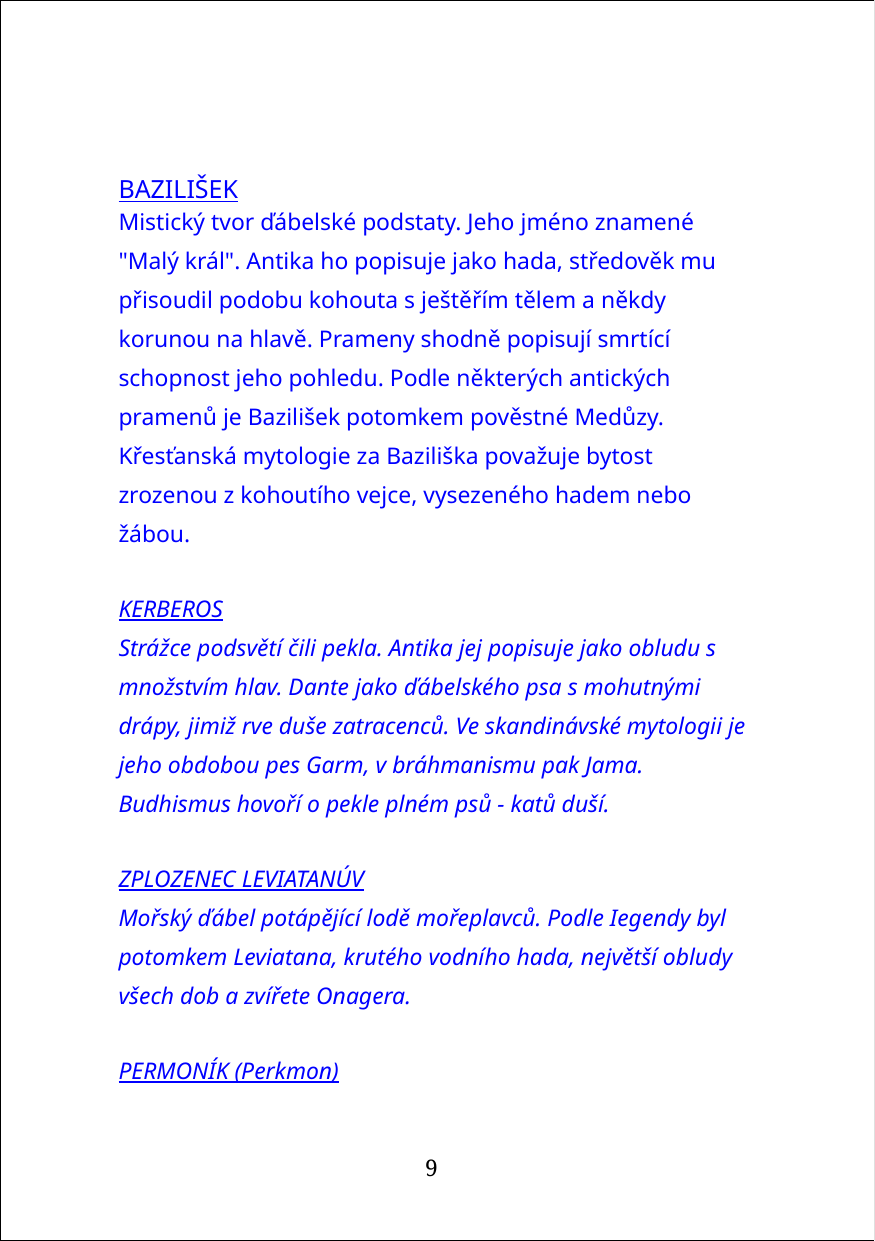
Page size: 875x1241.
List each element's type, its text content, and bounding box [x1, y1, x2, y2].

text Mořský ďábel potápějící lodě mořeplavců. Podle Iegendy byl potomkem Leviatana, krutého vodního hada, největší obludy všech dob a zvířete Onagera. [118, 902, 756, 1011]
text Mistický tvor ďábelské podstaty. Jeho jméno znamené "Malý král". Antika ho popisuje jako hada, středověk mu přisoudil podobu kohouta s ještěřím tělem a někdy korunou na hlavě. Prameny shodně popisují smrtící schopnost jeho pohledu. Podle některých antických pramenů je Bazilišek potomkem pověstné Medůzy. Křesťanská mytologie za Baziliška považuje bytost zrozenou z kohoutího vejce, vysezeného hadem nebo žábou. [118, 206, 756, 549]
subtitle BAZILIŠEK [118, 172, 756, 206]
text KERBEROS [118, 593, 756, 624]
text ZPLOZENEC LEVIATANÚV [118, 863, 756, 894]
text PERMONÍK (Perkmon) [118, 1054, 756, 1086]
text Strážce podsvětí čili pekla. Antika jej popisuje jako obludu s množstvím hlav. Dante jako ďábelského psa s mohutnými drápy, jimiž rve duše zatracenců. Ve skandinávské mytologii je jeho obdobou pes Garm, v bráhmanismu pak Jama. Budhismus hovoří o pekle plném psů - katů duší. [118, 632, 756, 819]
